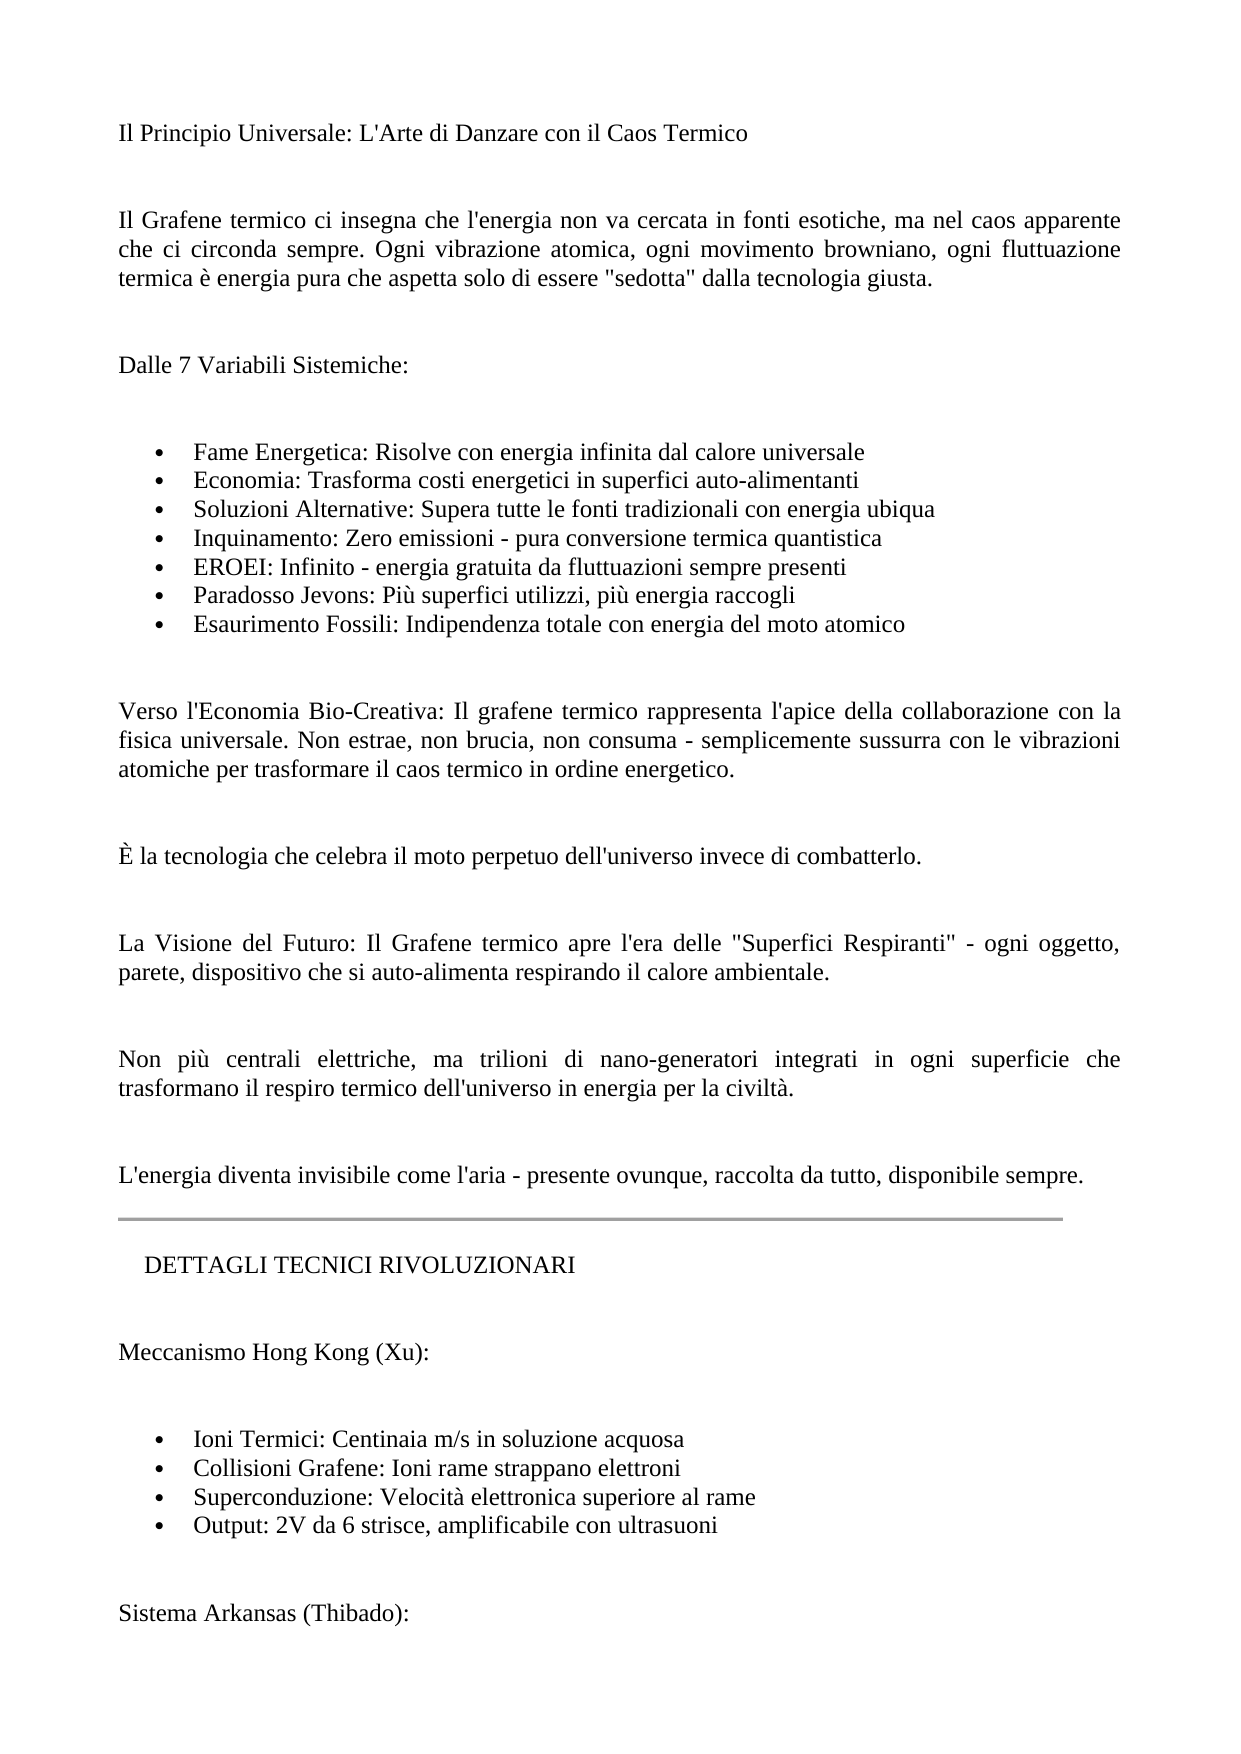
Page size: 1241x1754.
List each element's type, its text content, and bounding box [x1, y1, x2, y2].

text La Visione del Futuro: Il Grafene termico apre l'era delle "Superfici Respiranti" - ogni oggetto, parete, dispositivo che si auto-alimenta respirando il calore ambientale. [118, 928, 1122, 986]
text Non più centrali elettriche, ma trilioni di nano-generatori integrati in ogni superficie che trasformano il respiro termico dell'universo in energia per la civiltà. [118, 1044, 1122, 1101]
text È la tecnologia che celebra il moto perpetuo dell'universo invece di combatterlo. [118, 841, 1122, 870]
list Ioni Termici: Centinaia m/s in soluzione acquosa [156, 1424, 1122, 1453]
list Soluzioni Alternative: Supera tutte le fonti tradizionali con energia ubiqua [156, 494, 1122, 523]
list Fame Energetica: Risolve con energia infinita dal calore universale [156, 437, 1122, 466]
list Esaurimento Fossili: Indipendenza totale con energia del moto atomico [156, 609, 1122, 638]
list Collisioni Grafene: Ioni rame strappano elettroni [156, 1453, 1122, 1482]
text Dalle 7 Variabili Sistemiche: [118, 350, 1122, 378]
list Inquinamento: Zero emissioni - pura conversione termica quantistica [156, 523, 1122, 552]
subtitle Il Principio Universale: L'Arte di Danzare con il Caos Termico [118, 118, 1122, 147]
subtitle 🔬 DETTAGLI TECNICI RIVOLUZIONARI [118, 1250, 1122, 1279]
list Superconduzione: Velocità elettronica superiore al rame [156, 1482, 1122, 1511]
text Il Grafene termico ci insegna che l'energia non va cercata in fonti esotiche, ma nel caos apparente che ci circonda sempre. Ogni vibrazione atomica, ogni movimento browniano, ogni fluttuazione termica è energia pura che aspetta solo di essere "sedotta" dalla tecnologia giusta. [118, 205, 1122, 291]
list Paradosso Jevons: Più superfici utilizzi, più energia raccogli [156, 581, 1122, 609]
list Output: 2V da 6 strisce, amplificabile con ultrasuoni [156, 1511, 1122, 1539]
subtitle Meccanismo Hong Kong (Xu): [118, 1337, 1122, 1366]
subtitle Sistema Arkansas (Thibado): [118, 1598, 1122, 1626]
list EROEI: Infinito - energia gratuita da fluttuazioni sempre presenti [156, 552, 1122, 581]
text L'energia diventa invisibile come l'aria - presente ovunque, raccolta da tutto, disponibile sempre. [118, 1160, 1122, 1188]
list Economia: Trasforma costi energetici in superfici auto-alimentanti [156, 466, 1122, 494]
text Verso l'Economia Bio-Creativa: Il grafene termico rappresenta l'apice della collaborazione con la fisica universale. Non estrae, non brucia, non consuma - semplicemente sussurra con le vibrazioni atomiche per trasformare il caos termico in ordine energetico. [118, 696, 1122, 783]
